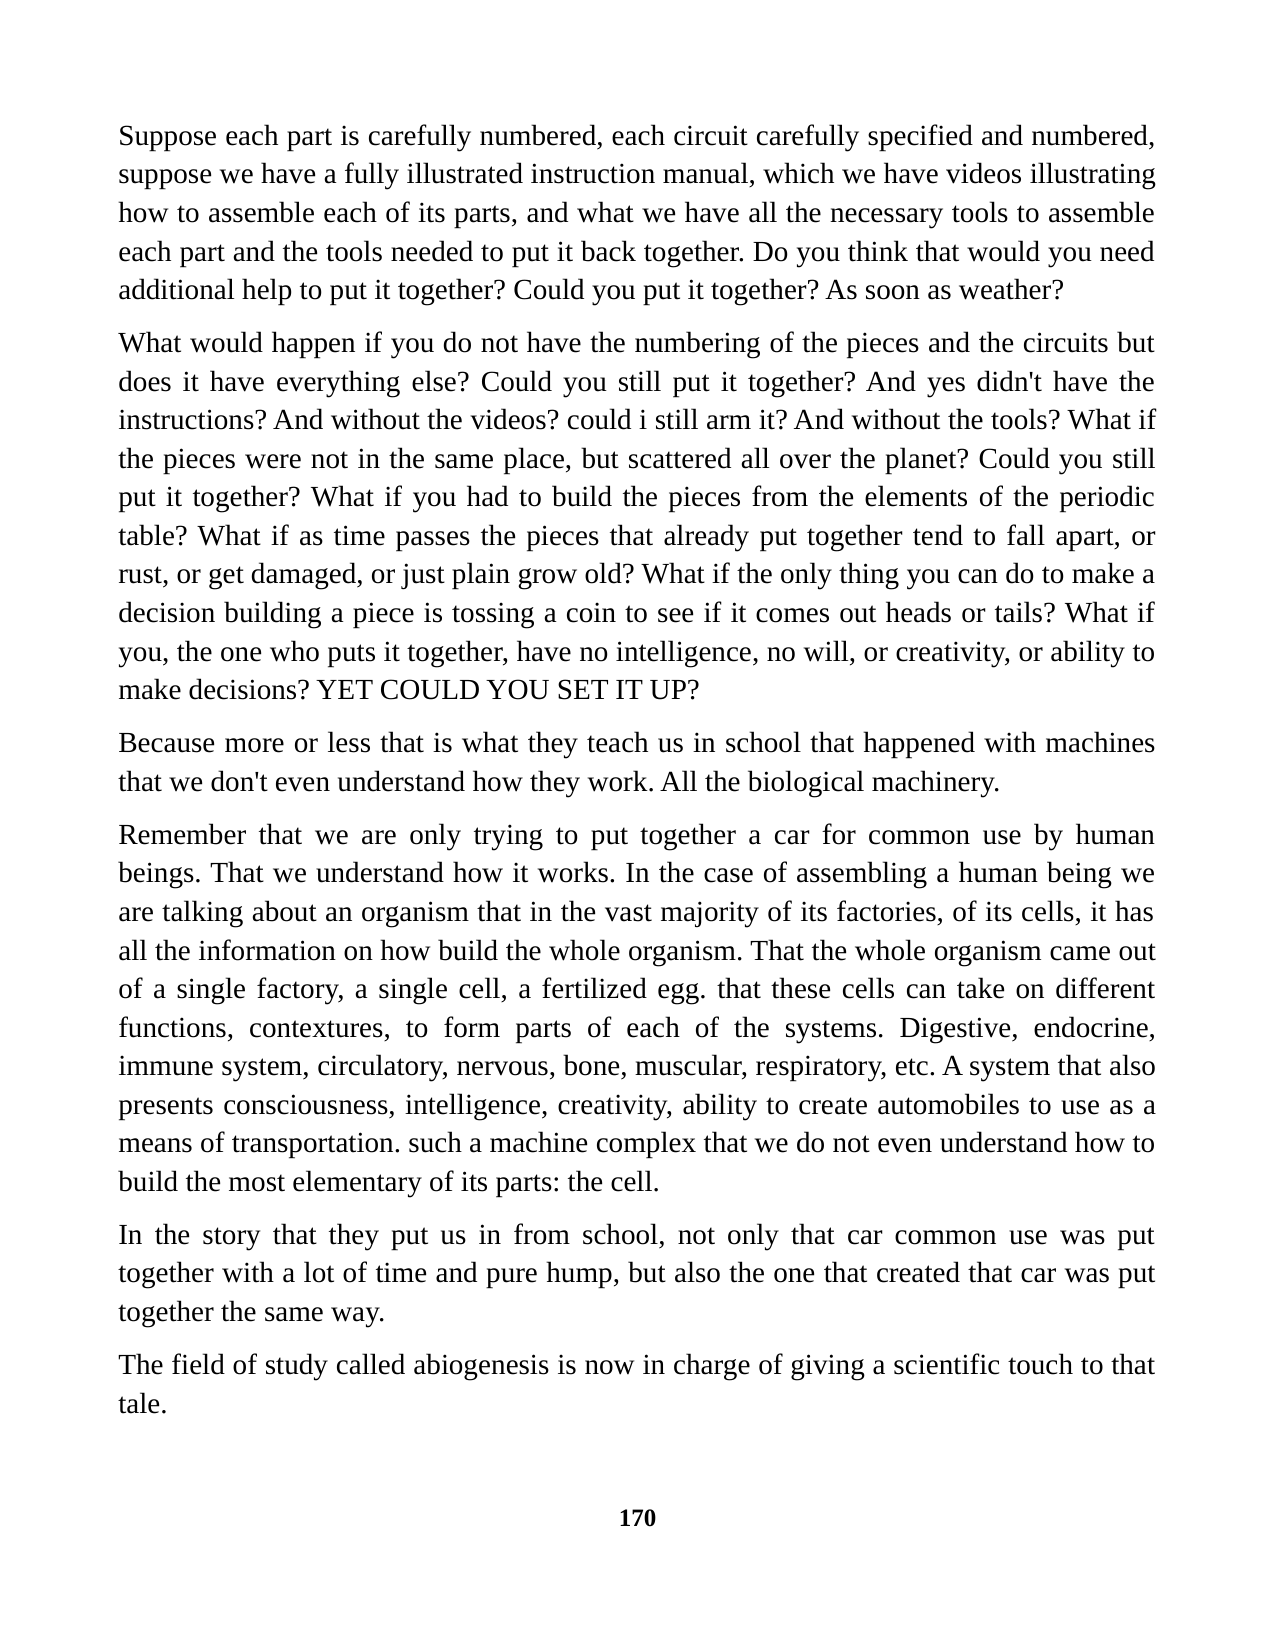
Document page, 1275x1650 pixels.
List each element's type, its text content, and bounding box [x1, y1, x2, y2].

text In the story that they put us in from school, not only that car common use was put together with a lot of time and pure hump, but also the one that created that car was put together the same way. [118, 1217, 1157, 1328]
text Suppose each part is carefully numbered, each circuit carefully specified and numbered, suppose we have a fully illustrated instruction manual, which we have videos illustrating how to assemble each of its parts, and what we have all the necessary tools to assemble each part and the tools needed to put it back together. Do you think that would you need additional help to put it together? Could you put it together? As soon as weather? [118, 118, 1157, 306]
text The field of study called abiogenesis is now in charge of giving a scientific touch to that tale. [118, 1347, 1157, 1419]
text What would happen if you do not have the numbering of the pieces and the circuits but does it have everything else? Could you still put it together? And yes didn't have the instructions? And without the videos? could i still arm it? And without the tools? What if the pieces were not in the same place, but scattered all over the planet? Could you still put it together? What if you had to build the pieces from the elements of the periodic table? What if as time passes the pieces that already put together tend to fall apart, or rust, or get damaged, or just plain grow old? What if the only thing you can do to make a decision building a piece is tossing a coin to see if it comes out heads or tails? What if you, the one who puts it together, have no intelligence, no will, or creativity, or ability to make decisions? YET COULD YOU SET IT UP? [118, 325, 1157, 706]
text Remember that we are only trying to put together a car for common use by human beings. That we understand how it works. In the case of assembling a human being we are talking about an organism that in the vast majority of its factories, of its cells, it has all the information on how build the whole organism. That the whole organism came out of a single factory, a single cell, a fertilized egg. that these cells can take on different functions, contextures, to form parts of each of the systems. Digestive, endocrine, immune system, circulatory, nervous, bone, muscular, respiratory, etc. A system that also presents consciousness, intelligence, creativity, ability to create automobiles to use as a means of transportation. such a machine complex that we do not even understand how to build the most elementary of its parts: the cell. [118, 817, 1157, 1197]
text Because more or less that is what they teach us in school that happened with machines that we don't even understand how they work. All the biological machinery. [118, 725, 1157, 797]
